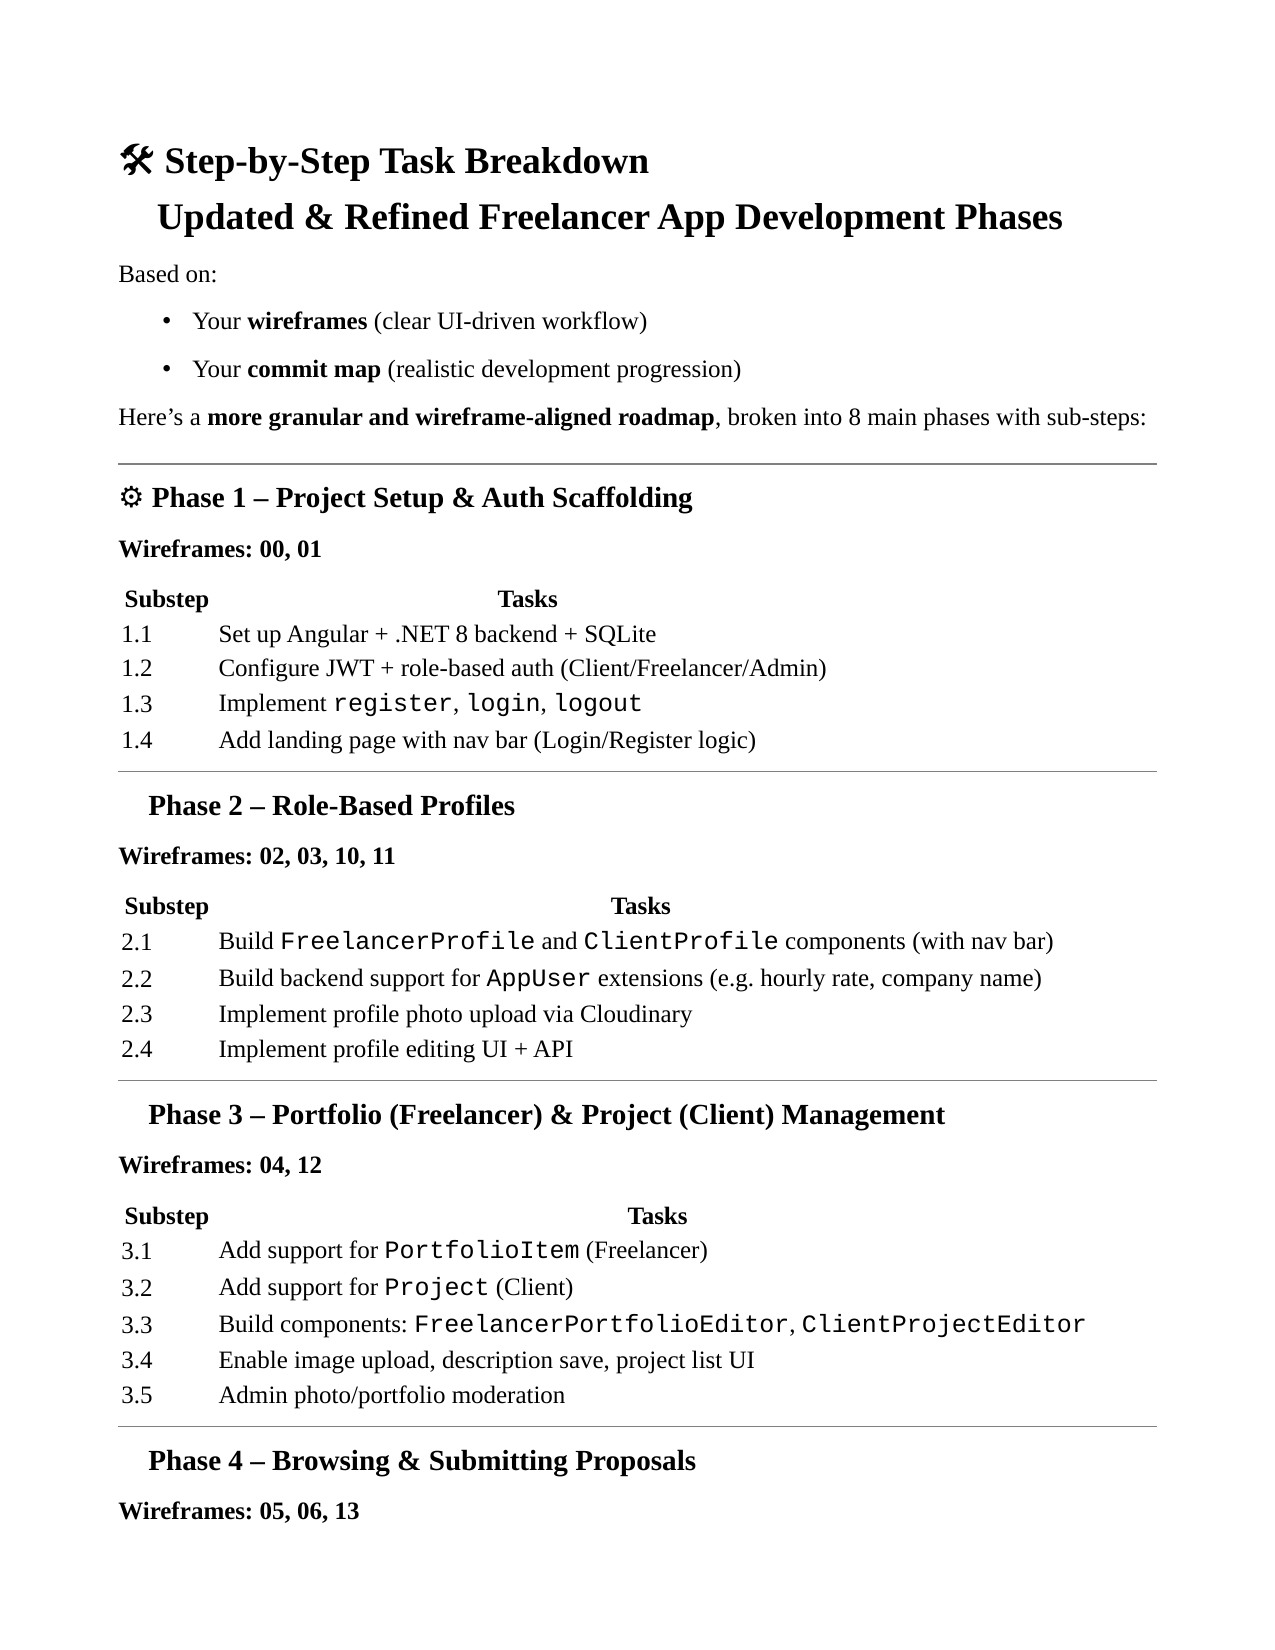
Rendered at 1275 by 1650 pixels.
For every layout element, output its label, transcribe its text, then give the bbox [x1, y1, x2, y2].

table_cell Build FreelancerProfile and ClientProfile components (with nav bar) [215, 923, 1066, 960]
table_cell 1.3 [118, 685, 215, 722]
table_cell 3.3 [118, 1306, 215, 1342]
table_header Substep [118, 1198, 215, 1232]
table_header Substep [118, 581, 215, 616]
table_cell Implement profile editing UI + API [215, 1031, 1066, 1066]
subtitle 🛠 Step-by-Step Task Breakdown [118, 139, 1157, 182]
table_header Tasks [215, 889, 1066, 923]
table_cell 3.2 [118, 1269, 215, 1306]
table_cell Add support for Project (Client) [215, 1269, 1099, 1306]
table_cell 3.1 [118, 1233, 215, 1269]
table_cell 3.4 [118, 1343, 215, 1377]
table_cell Set up Angular + .NET 8 backend + SQLite [215, 616, 839, 651]
table_cell Build backend support for AppUser extensions (e.g. hourly rate, company name) [215, 960, 1066, 996]
table_cell 1.4 [118, 722, 215, 756]
table_cell Configure JWT + role-based auth (Client/Freelancer/Admin) [215, 651, 839, 685]
table_cell Admin photo/portfolio moderation [215, 1377, 1099, 1412]
text Wireframes: 00, 01 [118, 534, 1157, 562]
subtitle 👤 Phase 2 – Role-Based Profiles [118, 788, 1157, 821]
table_header Substep [118, 889, 215, 923]
text Wireframes: 02, 03, 10, 11 [118, 841, 1157, 870]
table_cell Add support for PortfolioItem (Freelancer) [215, 1233, 1099, 1269]
table_header Tasks [215, 1198, 1099, 1232]
table_header Tasks [215, 581, 839, 616]
table_cell Implement profile photo upload via Cloudinary [215, 996, 1066, 1031]
text Wireframes: 04, 12 [118, 1150, 1157, 1179]
list Your commit map (realistic development progression) [162, 354, 1157, 383]
text Here’s a more granular and wireframe-aligned roadmap, broken into 8 main phases with sub-steps: [118, 402, 1157, 430]
table_cell 2.4 [118, 1031, 215, 1066]
subtitle 🔁 Updated & Refined Freelancer App Development Phases [118, 194, 1157, 238]
table_cell 2.3 [118, 996, 215, 1031]
table_cell 1.2 [118, 651, 215, 685]
subtitle 🧰 Phase 3 – Portfolio (Freelancer) & Project (Client) Management [118, 1097, 1157, 1131]
table_cell Add landing page with nav bar (Login/Register logic) [215, 722, 839, 756]
table_cell 2.1 [118, 923, 215, 960]
text Based on: [118, 259, 1157, 287]
table_cell Enable image upload, description save, project list UI [215, 1343, 1099, 1377]
list Your wireframes (clear UI-driven workflow) [162, 306, 1157, 335]
subtitle 🔎 Phase 4 – Browsing & Submitting Proposals [118, 1443, 1157, 1477]
table_cell 3.5 [118, 1377, 215, 1412]
table_cell Implement register, login, logout [215, 685, 839, 722]
subtitle ⚙️ Phase 1 – Project Setup & Auth Scaffolding [118, 481, 1157, 514]
text Wireframes: 05, 06, 13 [118, 1496, 1157, 1525]
table_cell 1.1 [118, 616, 215, 651]
table_cell Build components: FreelancerPortfolioEditor, ClientProjectEditor [215, 1306, 1099, 1342]
table_cell 2.2 [118, 960, 215, 996]
